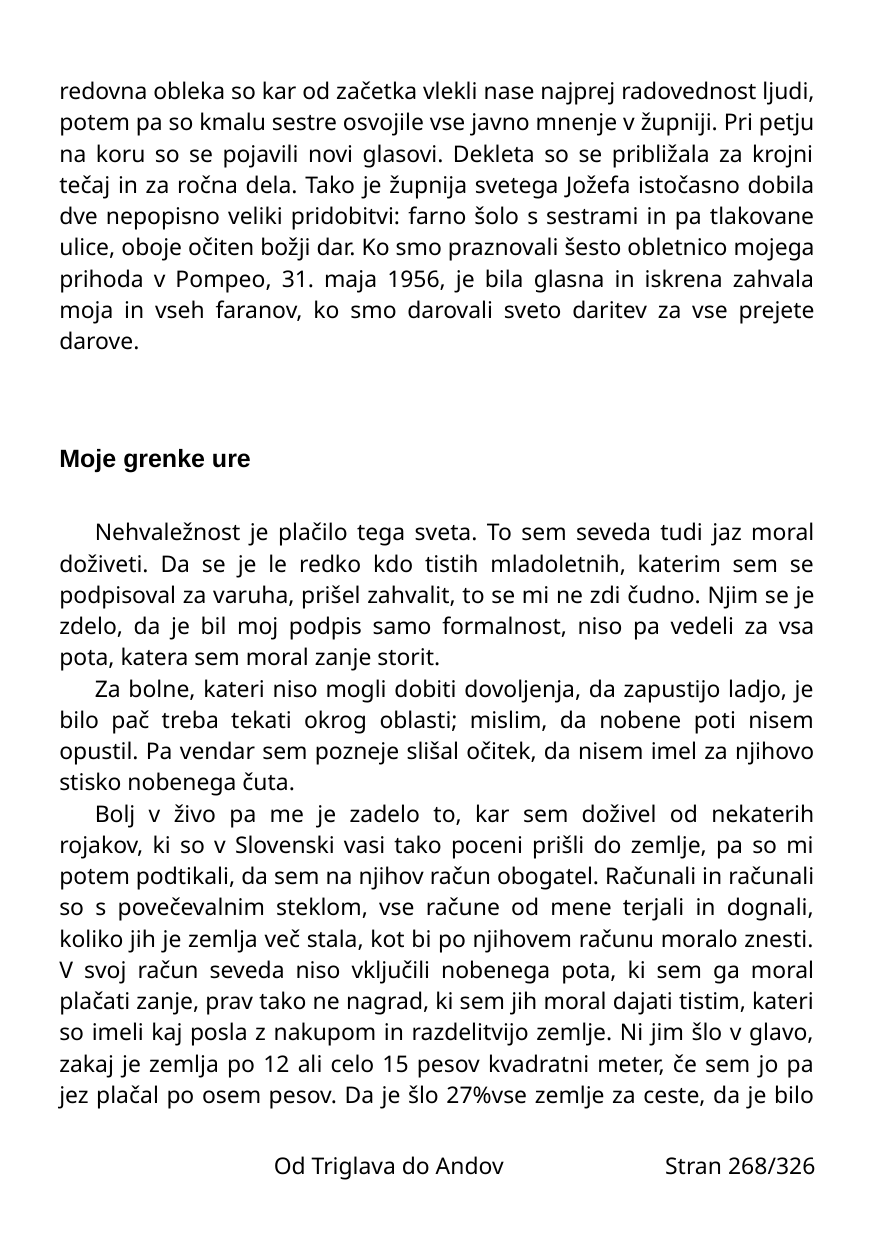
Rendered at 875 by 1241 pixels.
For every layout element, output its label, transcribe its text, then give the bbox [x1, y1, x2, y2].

text Bolj v živo pa me je zadelo to, kar sem doživel od nekaterih rojakov, ki so v Slovenski vasi tako poceni prišli do zemlje, pa so mi potem podtikali, da sem na njihov račun obogatel. Računali in računali so s povečevalnim steklom, vse račune od mene terjali in dognali, koliko jih je zemlja več stala, kot bi po njihovem računu moralo znesti. V svoj račun seveda niso vključili nobenega pota, ki sem ga moral plačati zanje, prav tako ne nagrad, ki sem jih moral dajati tistim, kateri so imeli kaj posla z nakupom in razdelitvijo zemlje. Ni jim šlo v glavo, zakaj je zemlja po 12 ali celo 15 pesov kvadratni meter, če sem jo pa jez plačal po osem pesov. Da je šlo 27%vse zemlje za ceste, da je bilo [59, 797, 815, 1110]
subtitle Moje grenke ure [59, 444, 815, 472]
text Za bolne, kateri niso mogli dobiti dovoljenja, da zapustijo ladjo, je bilo pač treba tekati okrog oblasti; mislim, da nobene poti nisem opustil. Pa vendar sem pozneje slišal očitek, da nisem imel za njihovo stisko nobenega čuta. [59, 672, 815, 797]
text redovna obleka so kar od začetka vlekli nase najprej radovednost ljudi, potem pa so kmalu sestre osvojile vse javno mnenje v župniji. Pri petju na koru so se pojavili novi glasovi. Dekleta so se približala za krojni tečaj in za ročna dela. Tako je župnija svetega Jožefa istočasno dobila dve nepopisno veliki pridobitvi: farno šolo s sestrami in pa tlakovane ulice, oboje očiten božji dar. Ko smo praznovali šesto obletnico mojega prihoda v Pompeo, 31. maja 1956, je bila glasna in iskrena zahvala moja in vseh faranov, ko smo darovali sveto daritev za vse prejete darove. [59, 75, 815, 356]
text Nehvaležnost je plačilo tega sveta. To sem seveda tudi jaz moral doživeti. Da se je le redko kdo tistih mladoletnih, katerim sem se podpisoval za varuha, prišel zahvalit, to se mi ne zdi čudno. Njim se je zdelo, da je bil moj podpis samo formalnost, niso pa vedeli za vsa pota, katera sem moral zanje storit. [59, 516, 815, 672]
